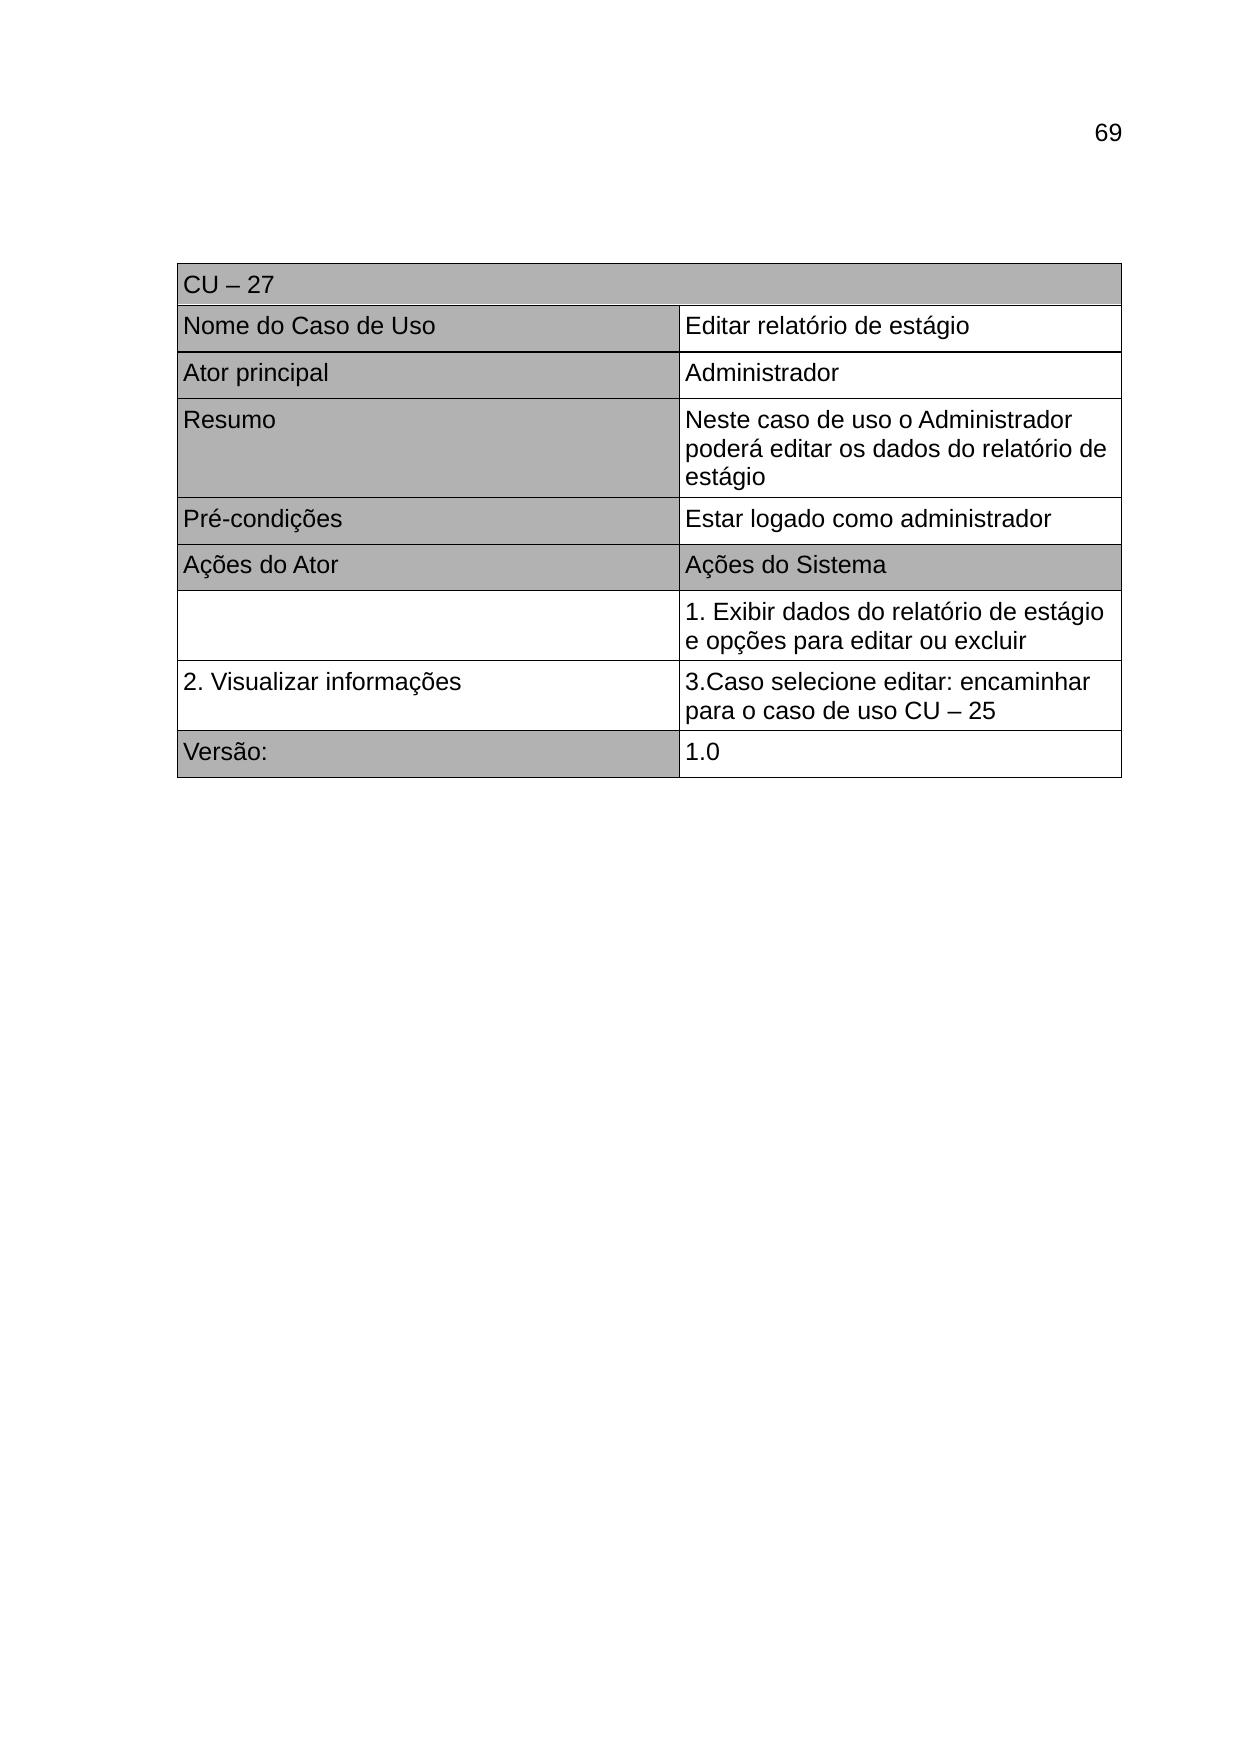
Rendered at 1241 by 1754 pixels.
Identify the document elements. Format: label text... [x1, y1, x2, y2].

table_cell 3.Caso selecione editar: encaminhar para o caso de uso CU – 25 [680, 661, 1121, 730]
table_cell [178, 591, 679, 660]
table_cell 1. Exibir dados do relatório de estágio e opções para editar ou excluir [680, 591, 1121, 660]
table_cell 1.0 [680, 731, 1121, 777]
table_cell Ações do Sistema [680, 545, 1121, 590]
table_header CU – 27 [178, 264, 1121, 304]
table_cell Versão: [178, 731, 679, 777]
table_cell Resumo [178, 399, 679, 497]
table_cell Nome do Caso de Uso [178, 306, 679, 351]
table_cell Administrador [680, 353, 1121, 398]
table_cell Ações do Ator [178, 545, 679, 590]
table_cell 2. Visualizar informações [178, 661, 679, 730]
table_cell Editar relatório de estágio [680, 306, 1121, 351]
table_cell Pré-condições [178, 498, 679, 544]
table_cell Estar logado como administrador [680, 498, 1121, 544]
table_cell Neste caso de uso o Administrador poderá editar os dados do relatório de estágio [680, 399, 1121, 497]
table_cell Ator principal [178, 353, 679, 398]
